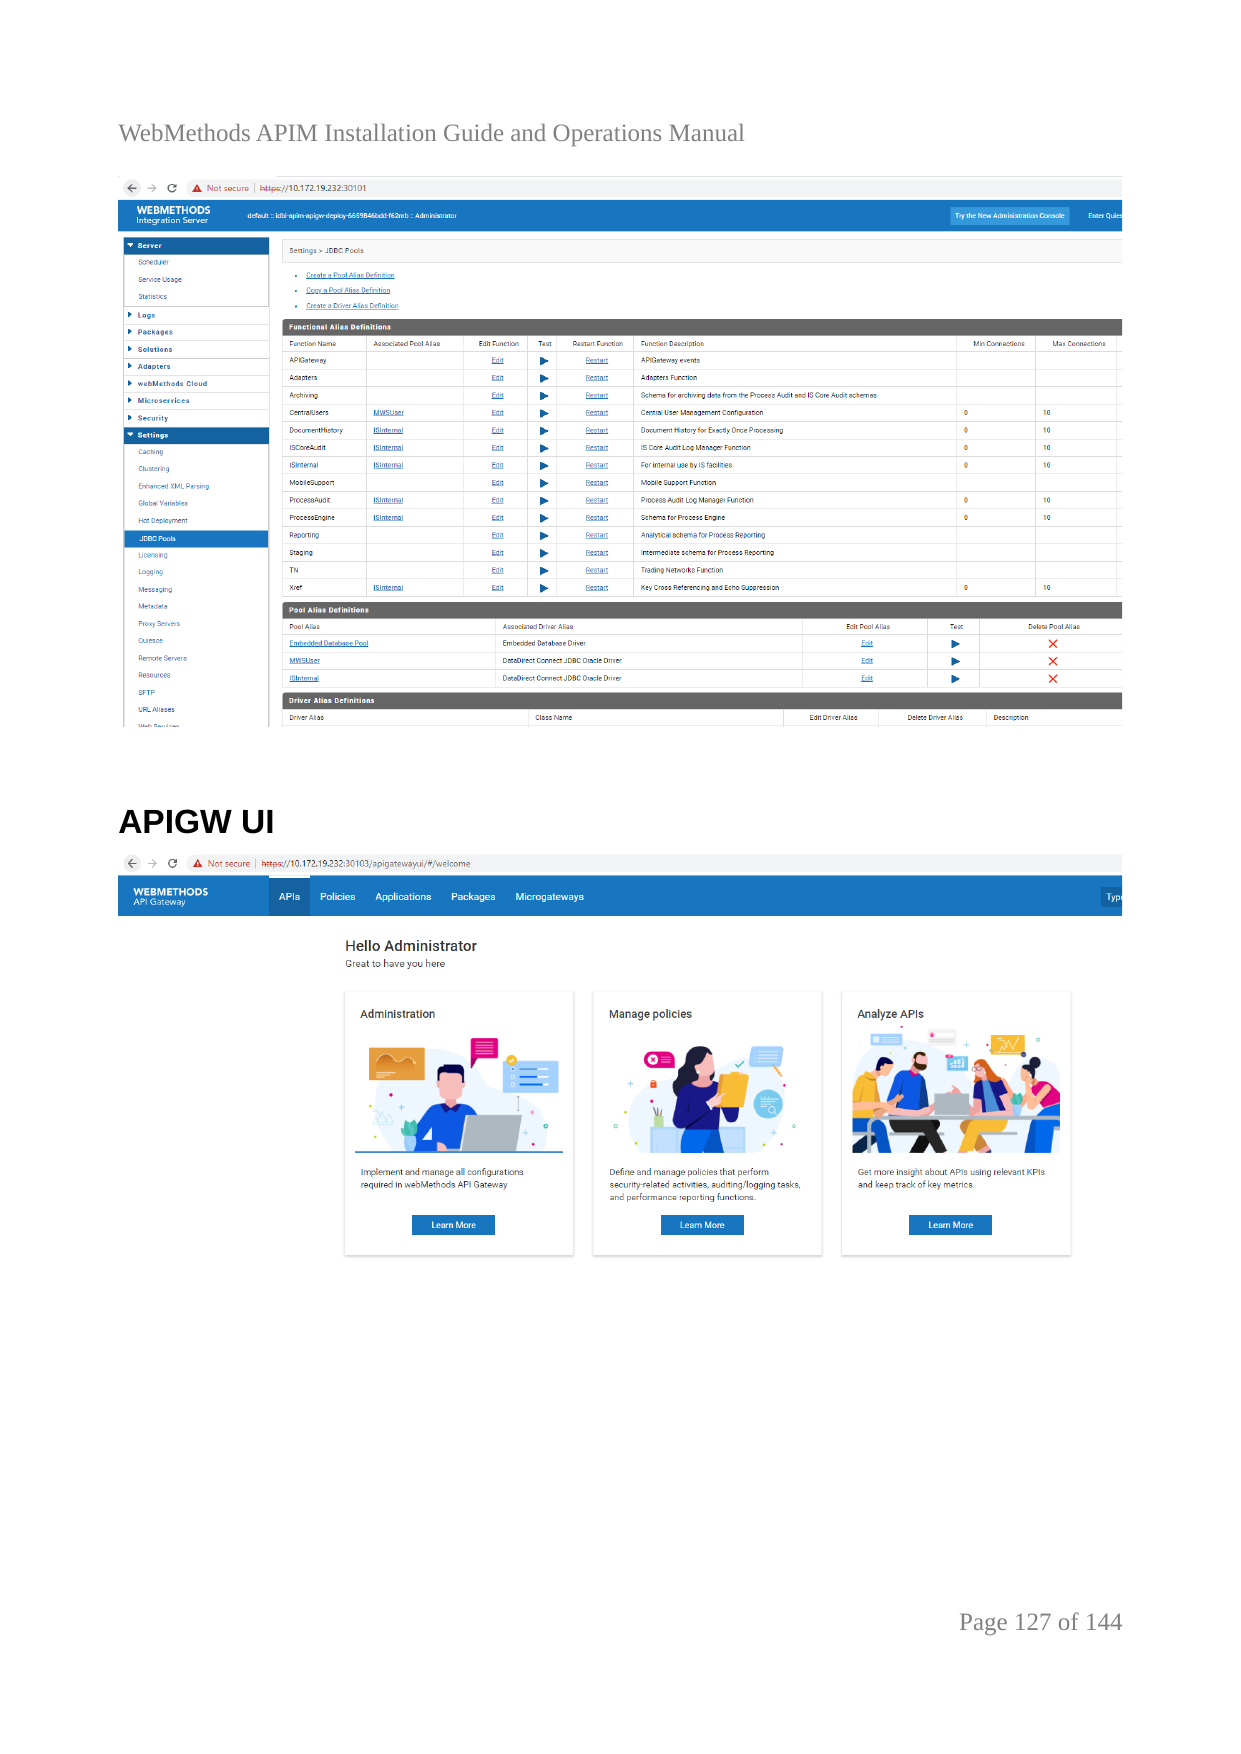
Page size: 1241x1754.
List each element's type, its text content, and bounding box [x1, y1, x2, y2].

subtitle APIGW UI [118, 802, 1122, 841]
picture [118, 853, 1123, 1304]
picture [118, 176, 1123, 727]
